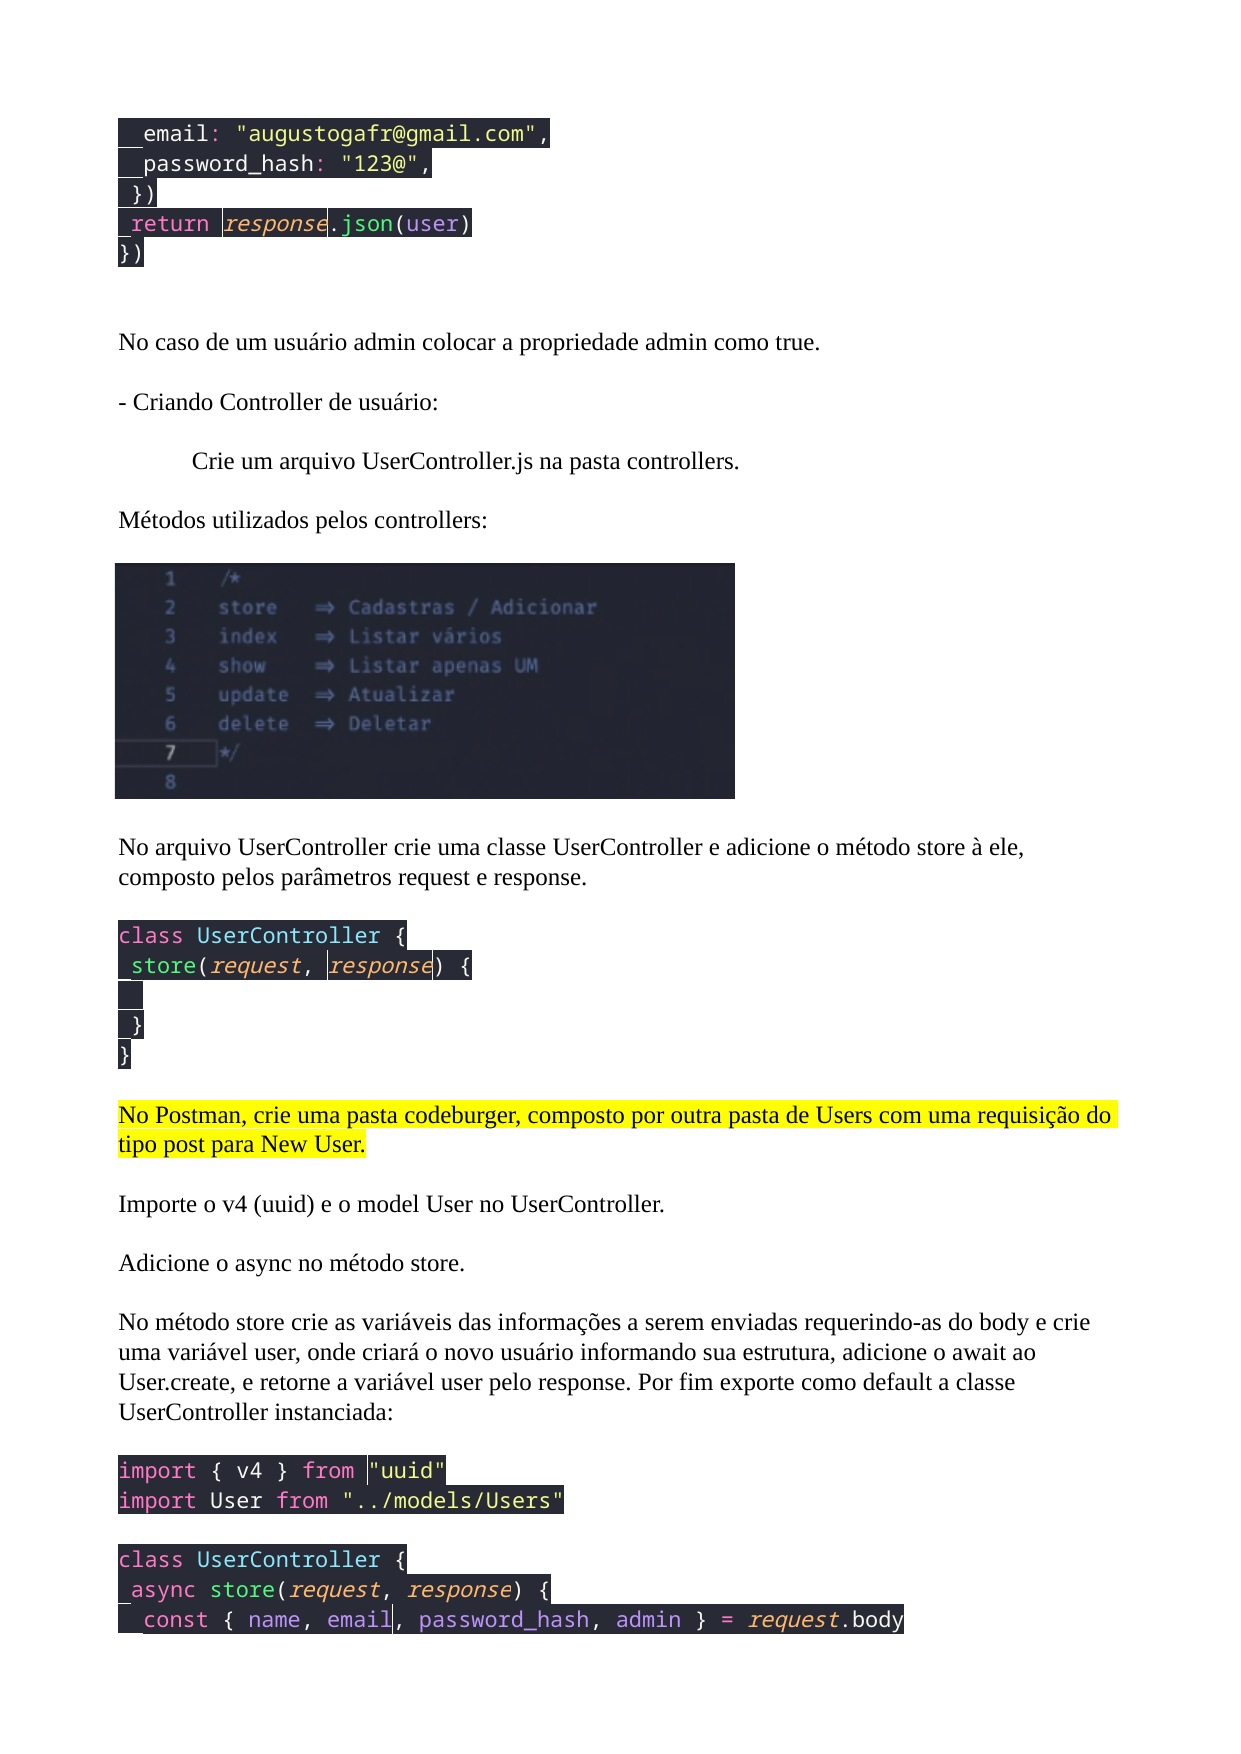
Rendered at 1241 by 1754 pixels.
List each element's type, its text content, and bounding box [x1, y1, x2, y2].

text - Criando Controller de usuário: [118, 386, 1122, 416]
text class UserController { [118, 1544, 1122, 1574]
text No caso de um usuário admin colocar a propriedade admin como true. [118, 326, 1122, 356]
text No arquivo UserController crie uma classe UserController e adicione o método store à ele, composto pelos parâmetros request e response. [118, 831, 1122, 891]
text class UserController { [118, 920, 1122, 950]
text No Postman, crie uma pasta codeburger, composto por outra pasta de Users com uma requisição do tipo post para New User. [118, 1099, 1122, 1158]
text return response.json(user) [118, 207, 1122, 237]
text const { name, email, password_hash, admin } = request.body [118, 1604, 1122, 1634]
text Crie um arquivo UserController.js na pasta controllers. [118, 445, 1122, 475]
picture [114, 563, 735, 799]
text Importe o v4 (uuid) e o model User no UserController. [118, 1188, 1122, 1217]
text store(request, response) { [118, 950, 1122, 980]
text No método store crie as variáveis das informações a serem enviadas requerindo-as do body e crie uma variável user, onde criará o novo usuário informando sua estrutura, adicione o await ao User.create, e retorne a variável user pelo response. Por fim exporte como default a classe UserController instanciada: [118, 1307, 1122, 1425]
text }) [118, 237, 1122, 267]
text }) [118, 178, 1122, 207]
text Adicione o async no método store. [118, 1247, 1122, 1277]
text password_hash: "123@", [118, 148, 1122, 178]
text async store(request, response) { [118, 1574, 1122, 1604]
text Métodos utilizados pelos controllers: [118, 504, 1122, 534]
text } [118, 1009, 1122, 1039]
text import { v4 } from "uuid" [118, 1455, 1122, 1485]
text email: "augustogafr@gmail.com", [118, 118, 1122, 148]
text } [118, 1039, 1122, 1069]
text import User from "../models/Users" [118, 1485, 1122, 1514]
